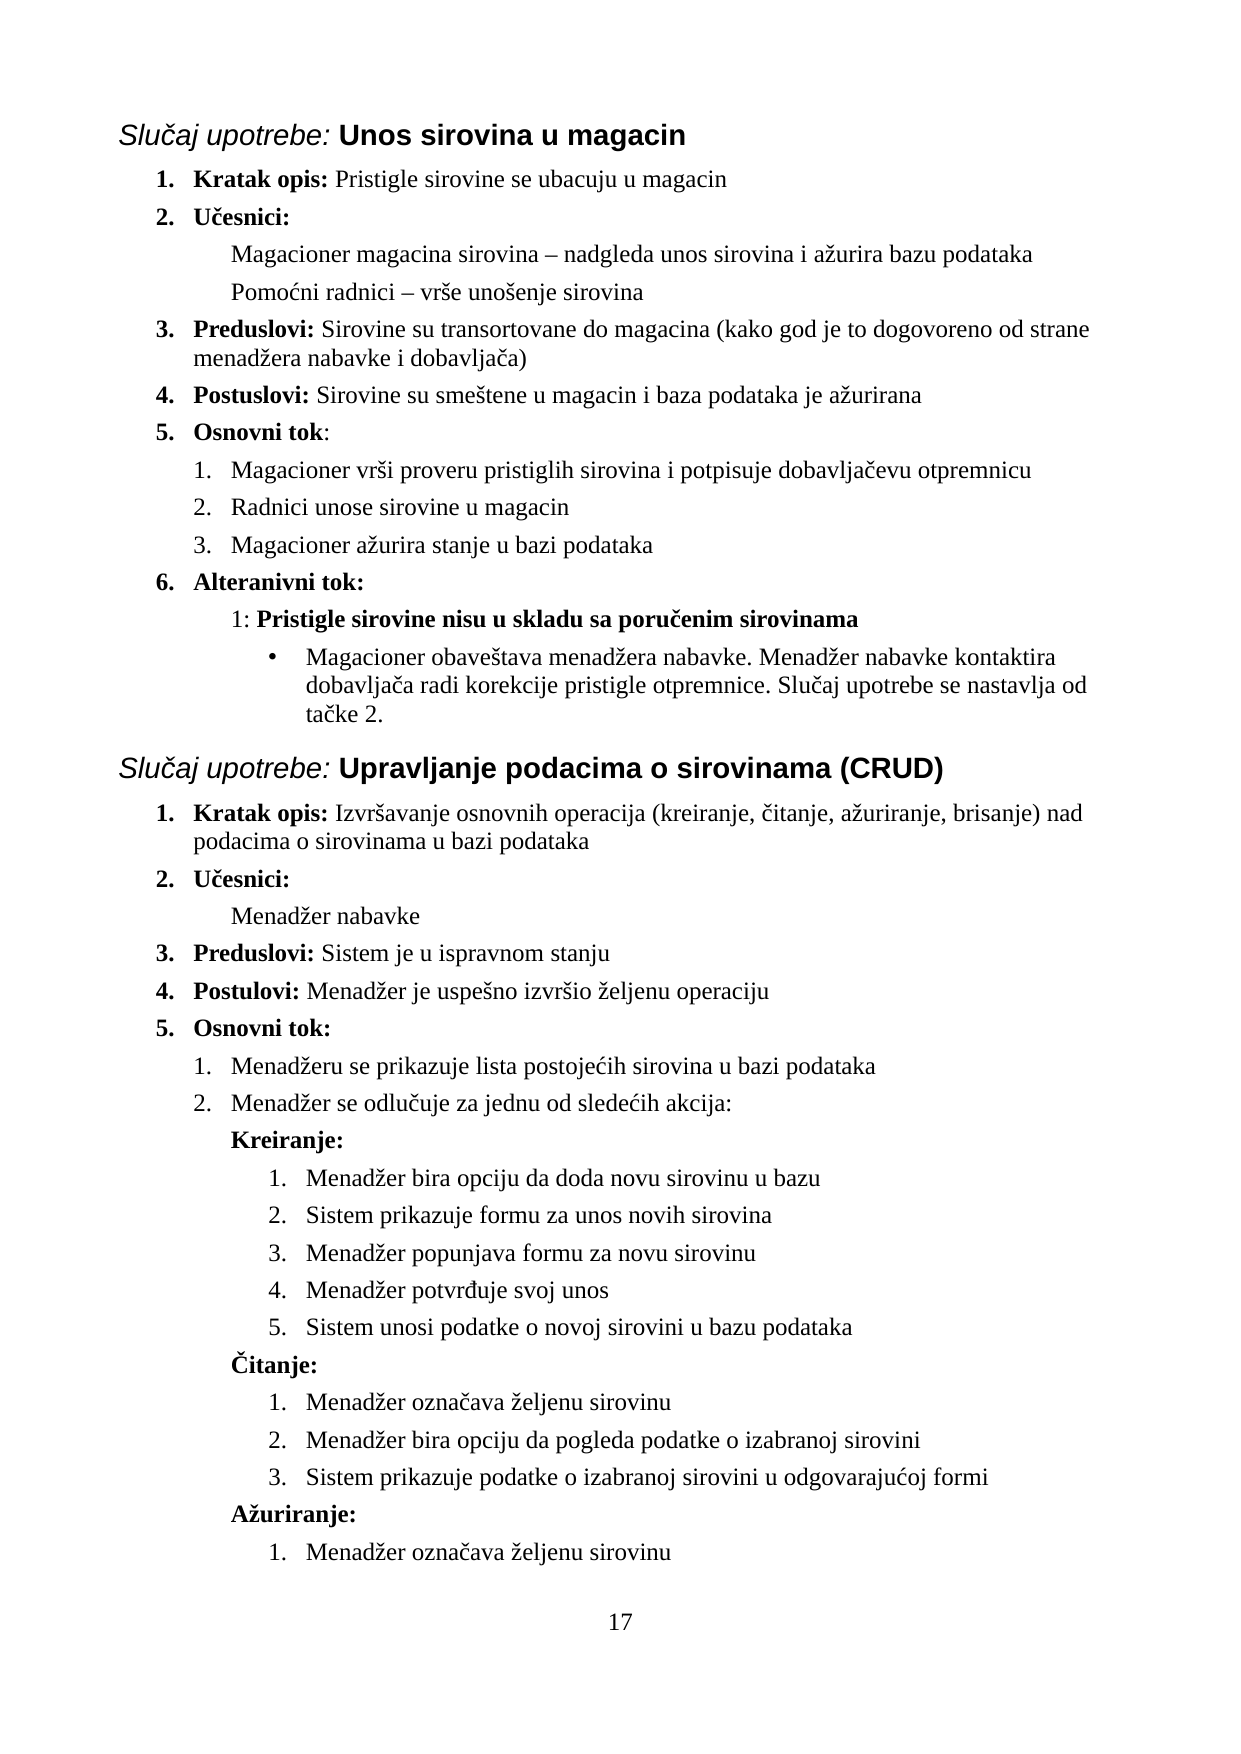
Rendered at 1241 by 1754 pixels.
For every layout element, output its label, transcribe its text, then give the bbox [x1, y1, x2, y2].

list Ažuriranje: [231, 1499, 1122, 1528]
list Menadžer popunjava formu za novu sirovinu [268, 1238, 1122, 1266]
list Postuslovi: Sirovine su smeštene u magacin i baza podataka je ažurirana [156, 380, 1122, 409]
list Učesnici: [156, 864, 1122, 892]
list Preduslovi: Sistem je u ispravnom stanju [156, 938, 1122, 967]
list Menadžer bira opciju da pogleda podatke o izabranoj sirovini [268, 1425, 1122, 1453]
list Sistem prikazuje podatke o izabranoj sirovini u odgovarajućoj formi [268, 1462, 1122, 1491]
list Menadžer potvrđuje svoj unos [268, 1275, 1122, 1304]
list Sistem unosi podatke o novoj sirovini u bazu podataka [268, 1312, 1122, 1341]
list Preduslovi: Sirovine su transortovane do magacina (kako god je to dogovoreno od strane menadžera nabavke i dobavljača) [156, 314, 1122, 371]
list Menadžer nabavke [231, 901, 1122, 930]
list Magacioner ažurira stanje u bazi podataka [193, 530, 1122, 558]
list Čitanje: [231, 1350, 1122, 1379]
list Kratak opis: Izvršavanje osnovnih operacija (kreiranje, čitanje, ažuriranje, brisanje) nad podacima o sirovinama u bazi podataka [156, 798, 1122, 855]
list Magacioner obaveštava menadžera nabavke. Menadžer nabavke kontaktira dobavljača radi korekcije pristigle otpremnice. Slučaj upotrebe se nastavlja od tačke 2. [268, 642, 1122, 728]
list Postulovi: Menadžer je uspešno izvršio željenu operaciju [156, 976, 1122, 1005]
list Alteranivni tok: [156, 567, 1122, 596]
list Osnovni tok: [156, 417, 1122, 446]
list Menadžer bira opciju da doda novu sirovinu u bazu [268, 1163, 1122, 1192]
list Sistem prikazuje formu za unos novih sirovina [268, 1200, 1122, 1229]
subtitle Slučaj upotrebe: Upravljanje podacima o sirovinama (CRUD) [118, 751, 1122, 785]
list Osnovni tok: [156, 1013, 1122, 1042]
list Menadžer se odlučuje za jednu od sledećih akcija: [193, 1088, 1122, 1117]
list 1: Pristigle sirovine nisu u skladu sa poručenim sirovinama [231, 604, 1122, 633]
list Magacioner vrši proveru pristiglih sirovina i potpisuje dobavljačevu otpremnicu [193, 455, 1122, 484]
list Kratak opis: Pristigle sirovine se ubacuju u magacin [156, 164, 1122, 193]
list Menadžer označava željenu sirovinu [268, 1387, 1122, 1416]
list Radnici unose sirovine u magacin [193, 492, 1122, 521]
list Pomoćni radnici – vrše unošenje sirovina [231, 277, 1122, 305]
list Menadžeru se prikazuje lista postojećih sirovina u bazi podataka [193, 1051, 1122, 1079]
list Učesnici: [156, 202, 1122, 231]
list Kreiranje: [231, 1126, 1122, 1154]
list Menadžer označava željenu sirovinu [268, 1537, 1122, 1566]
subtitle Slučaj upotrebe: Unos sirovina u magacin [118, 118, 1122, 152]
list Magacioner magacina sirovina – nadgleda unos sirovina i ažurira bazu podataka [231, 239, 1122, 268]
